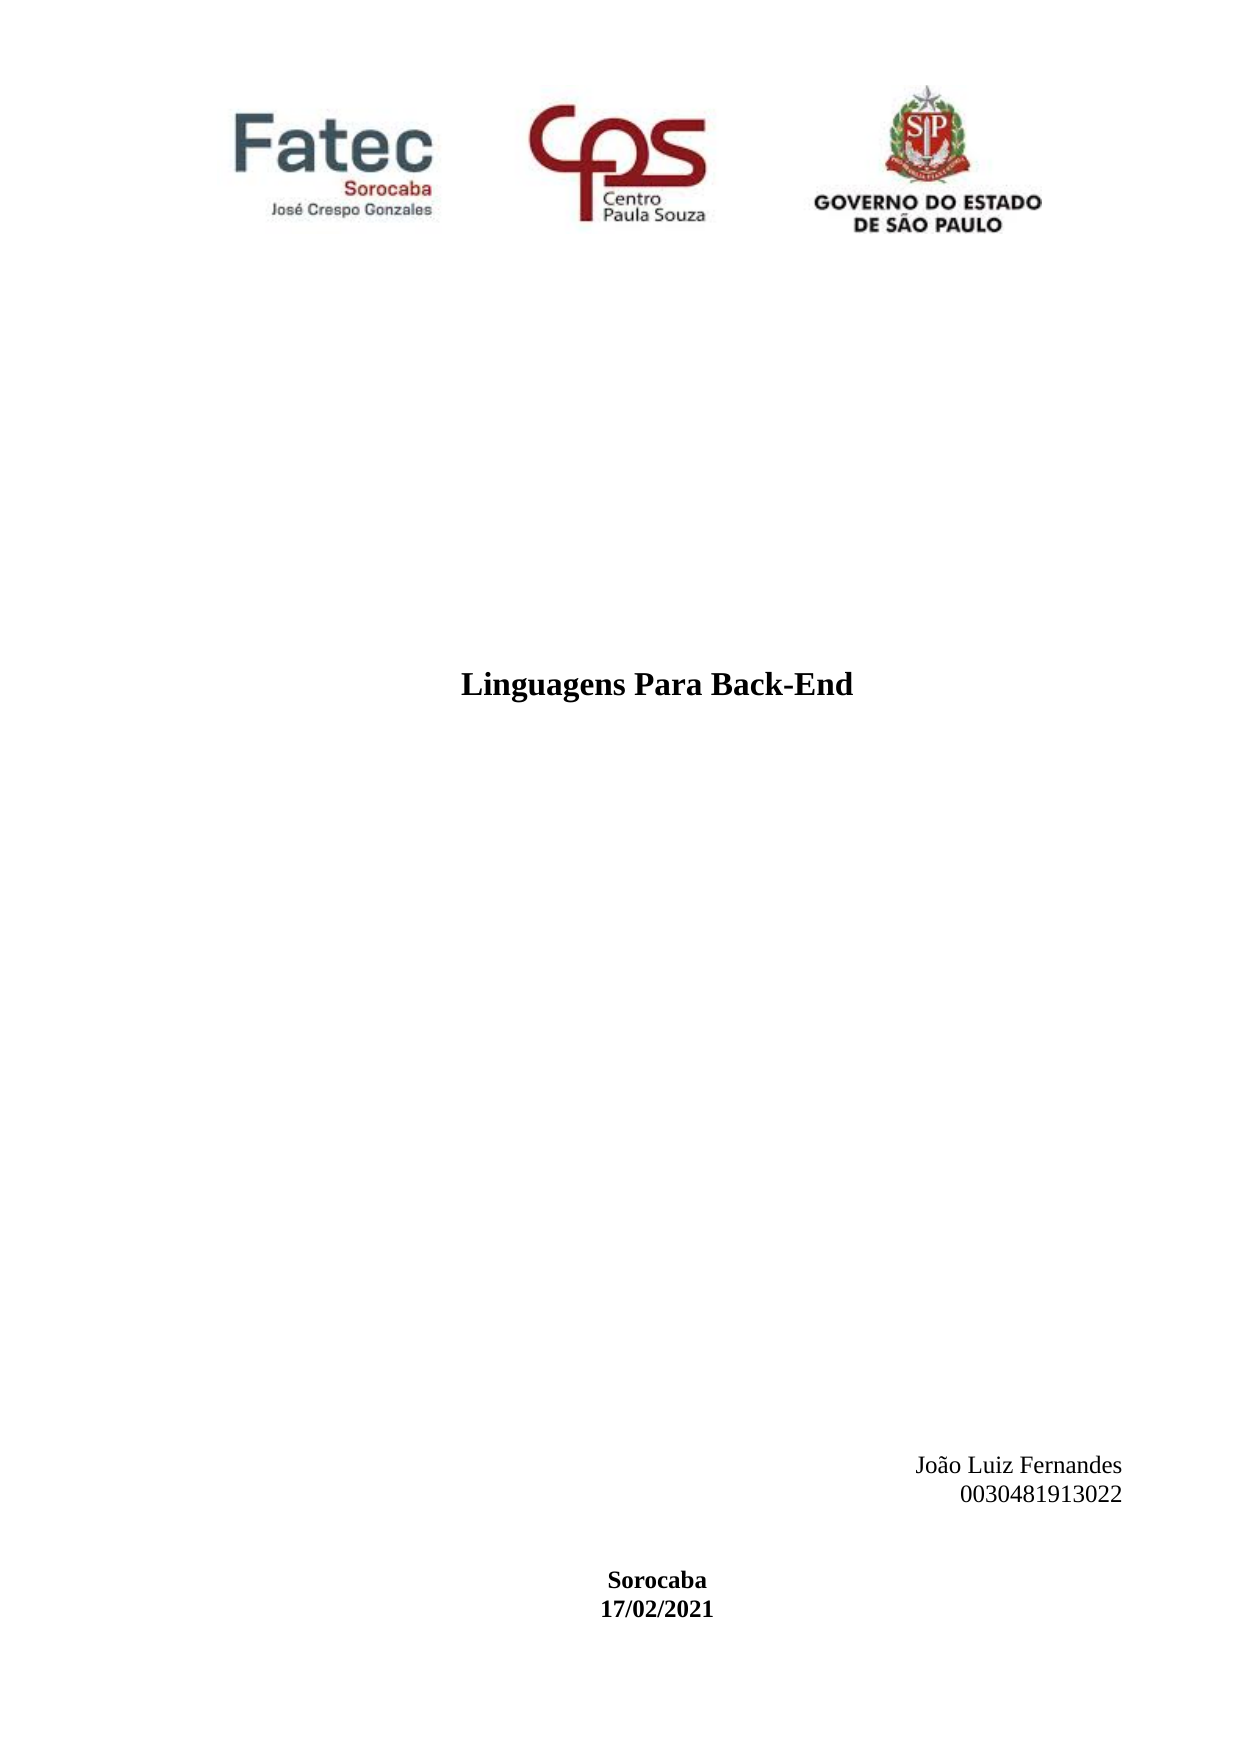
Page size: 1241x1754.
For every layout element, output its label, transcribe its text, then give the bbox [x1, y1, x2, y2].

text Sorocaba [118, 1566, 1122, 1594]
text Linguagens Para Back-End [118, 665, 1122, 703]
text 17/02/2021 [118, 1594, 1122, 1623]
text João Luiz Fernandes [118, 1451, 1122, 1479]
text 0030481913022 [118, 1479, 1122, 1508]
picture [217, 85, 1042, 234]
